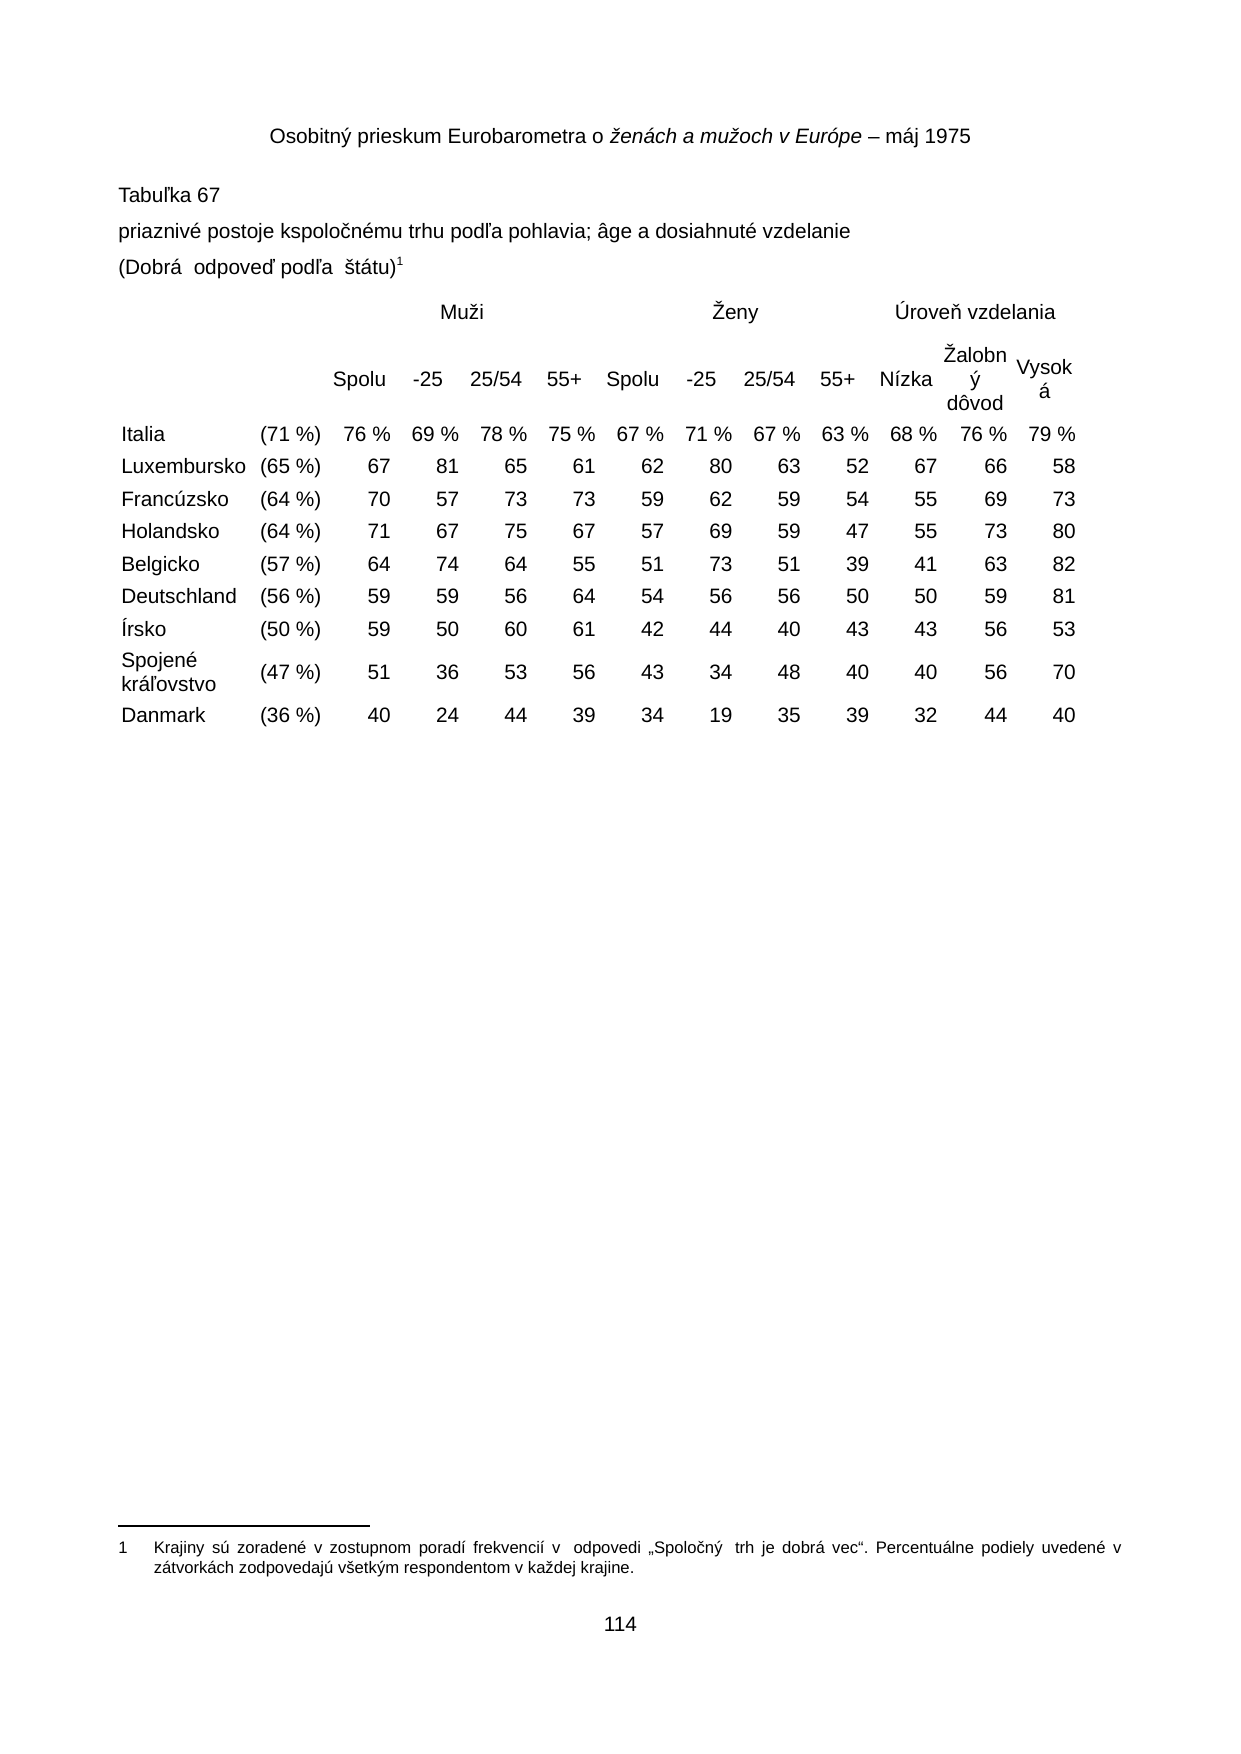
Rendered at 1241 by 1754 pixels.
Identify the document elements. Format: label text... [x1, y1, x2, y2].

table_cell 64 [530, 580, 598, 612]
table_cell Deutschland [118, 580, 257, 612]
table_cell 56 [530, 645, 598, 698]
table_cell 24 [394, 698, 462, 731]
table_cell 44 [940, 698, 1010, 731]
table_cell 43 [599, 645, 667, 698]
table_cell 67 [530, 515, 598, 547]
table_cell 60 [462, 612, 530, 644]
table_cell 67 [872, 450, 940, 483]
table_cell 62 [599, 450, 667, 483]
table_cell (50 %) [257, 612, 325, 644]
table_cell (56 %) [257, 580, 325, 612]
table_cell [257, 340, 325, 418]
table_cell Italia [118, 418, 257, 450]
table_cell 56 [940, 645, 1010, 698]
table_cell 50 [872, 580, 940, 612]
table_cell (36 %) [257, 698, 325, 731]
table_cell 69 [940, 483, 1010, 515]
table_cell 57 [394, 483, 462, 515]
table_cell 68 % [872, 418, 940, 450]
table_cell 50 [394, 612, 462, 644]
table_cell 63 % [804, 418, 872, 450]
table_cell 39 [804, 698, 872, 731]
table_cell 19 [667, 698, 735, 731]
text Krajiny sú zoradené v zostupnom poradí frekvencií v odpovedi „Spoločný trh je dobrá vec“. Percentuálne podiely uvedené v zátvorkách zodpovedajú všetkým respondentom v každej krajine. [118, 1538, 1122, 1577]
table_cell 25/54 [462, 340, 530, 418]
table_cell 34 [667, 645, 735, 698]
table_cell (57 %) [257, 548, 325, 580]
table_cell 56 [462, 580, 530, 612]
table_cell 41 [872, 548, 940, 580]
table_cell 80 [1010, 515, 1078, 547]
table_cell 59 [394, 580, 462, 612]
table_cell 76 % [940, 418, 1010, 450]
table_cell 40 [804, 645, 872, 698]
table_cell 74 [394, 548, 462, 580]
table_cell -25 [667, 340, 735, 418]
text priaznivé postoje kspoločnému trhu podľa pohlavia; âge a dosiahnuté vzdelanie [118, 219, 1122, 243]
table_cell (47 %) [257, 645, 325, 698]
table_cell 75 [462, 515, 530, 547]
table_cell 59 [940, 580, 1010, 612]
table_cell 67 [325, 450, 393, 483]
table_cell 73 [530, 483, 598, 515]
table_cell 67 % [599, 418, 667, 450]
table_cell 65 [462, 450, 530, 483]
table_cell (64 %) [257, 515, 325, 547]
table_cell Francúzsko [118, 483, 257, 515]
table_header [118, 284, 257, 340]
table_cell 70 [1010, 645, 1078, 698]
table_cell 39 [530, 698, 598, 731]
table_cell Nízka [872, 340, 940, 418]
table_cell 73 [462, 483, 530, 515]
table_cell 55 [530, 548, 598, 580]
table_cell (65 %) [257, 450, 325, 483]
table_cell 64 [462, 548, 530, 580]
table_cell 70 [325, 483, 393, 515]
table_cell 71 % [667, 418, 735, 450]
table_cell 40 [735, 612, 803, 644]
table_cell 63 [940, 548, 1010, 580]
table_cell (71 %) [257, 418, 325, 450]
table_cell 56 [735, 580, 803, 612]
table_cell 59 [735, 515, 803, 547]
table_cell 81 [1010, 580, 1078, 612]
table_cell 55 [872, 483, 940, 515]
text Tabuľka 67 [118, 183, 1122, 207]
table_cell 48 [735, 645, 803, 698]
table_cell 64 [325, 548, 393, 580]
table_cell 35 [735, 698, 803, 731]
table_cell Spolu [599, 340, 667, 418]
table_cell 82 [1010, 548, 1078, 580]
table_cell 81 [394, 450, 462, 483]
table_cell 44 [667, 612, 735, 644]
table_cell 51 [325, 645, 393, 698]
table_cell Holandsko [118, 515, 257, 547]
table_cell 59 [325, 580, 393, 612]
table_cell Spolu [325, 340, 393, 418]
table_cell 73 [1010, 483, 1078, 515]
table_cell 71 [325, 515, 393, 547]
table_cell 58 [1010, 450, 1078, 483]
table_cell 43 [804, 612, 872, 644]
table_cell 34 [599, 698, 667, 731]
table_cell Spojené kráľovstvo [118, 645, 257, 698]
table_cell 39 [804, 548, 872, 580]
table_cell 55+ [804, 340, 872, 418]
table_cell 43 [872, 612, 940, 644]
table_cell 75 % [530, 418, 598, 450]
table_cell Belgicko [118, 548, 257, 580]
table_cell 69 [667, 515, 735, 547]
table_cell -25 [394, 340, 462, 418]
table_header Ženy [599, 284, 872, 340]
table_cell 66 [940, 450, 1010, 483]
table_cell Vysoká [1010, 340, 1078, 418]
table_cell 56 [940, 612, 1010, 644]
table_cell 50 [804, 580, 872, 612]
table_cell Luxembursko [118, 450, 257, 483]
table_cell 53 [462, 645, 530, 698]
table_header Muži [325, 284, 598, 340]
table_cell Danmark [118, 698, 257, 731]
table_cell 78 % [462, 418, 530, 450]
table_cell 56 [667, 580, 735, 612]
table_cell 63 [735, 450, 803, 483]
table_cell 25/54 [735, 340, 803, 418]
table_cell 61 [530, 612, 598, 644]
table_cell 67 % [735, 418, 803, 450]
table_cell 51 [735, 548, 803, 580]
table_cell 59 [735, 483, 803, 515]
table_cell 40 [1010, 698, 1078, 731]
table_cell 54 [804, 483, 872, 515]
table_cell [118, 340, 257, 418]
table_cell 51 [599, 548, 667, 580]
table_cell (64 %) [257, 483, 325, 515]
table_cell 40 [325, 698, 393, 731]
table_cell 32 [872, 698, 940, 731]
table_cell 42 [599, 612, 667, 644]
table_cell 73 [667, 548, 735, 580]
table_header Úroveň vzdelania [872, 284, 1078, 340]
table_cell 47 [804, 515, 872, 547]
table_cell 40 [872, 645, 940, 698]
text (Dobrá odpoveď podľa štátu) [118, 254, 1122, 278]
table_cell 55+ [530, 340, 598, 418]
table_cell 57 [599, 515, 667, 547]
table_cell 73 [940, 515, 1010, 547]
table_cell 76 % [325, 418, 393, 450]
table_cell 59 [325, 612, 393, 644]
table_cell 80 [667, 450, 735, 483]
table_cell 62 [667, 483, 735, 515]
table_cell 52 [804, 450, 872, 483]
table_cell 55 [872, 515, 940, 547]
table_cell 79 % [1010, 418, 1078, 450]
table_cell Žalobný dôvod [940, 340, 1010, 418]
table_header [257, 284, 325, 340]
table_cell 61 [530, 450, 598, 483]
table_cell 59 [599, 483, 667, 515]
table_cell 67 [394, 515, 462, 547]
table_cell Írsko [118, 612, 257, 644]
table_cell 53 [1010, 612, 1078, 644]
table_cell 69 % [394, 418, 462, 450]
table_cell 36 [394, 645, 462, 698]
table_cell 54 [599, 580, 667, 612]
table_cell 44 [462, 698, 530, 731]
